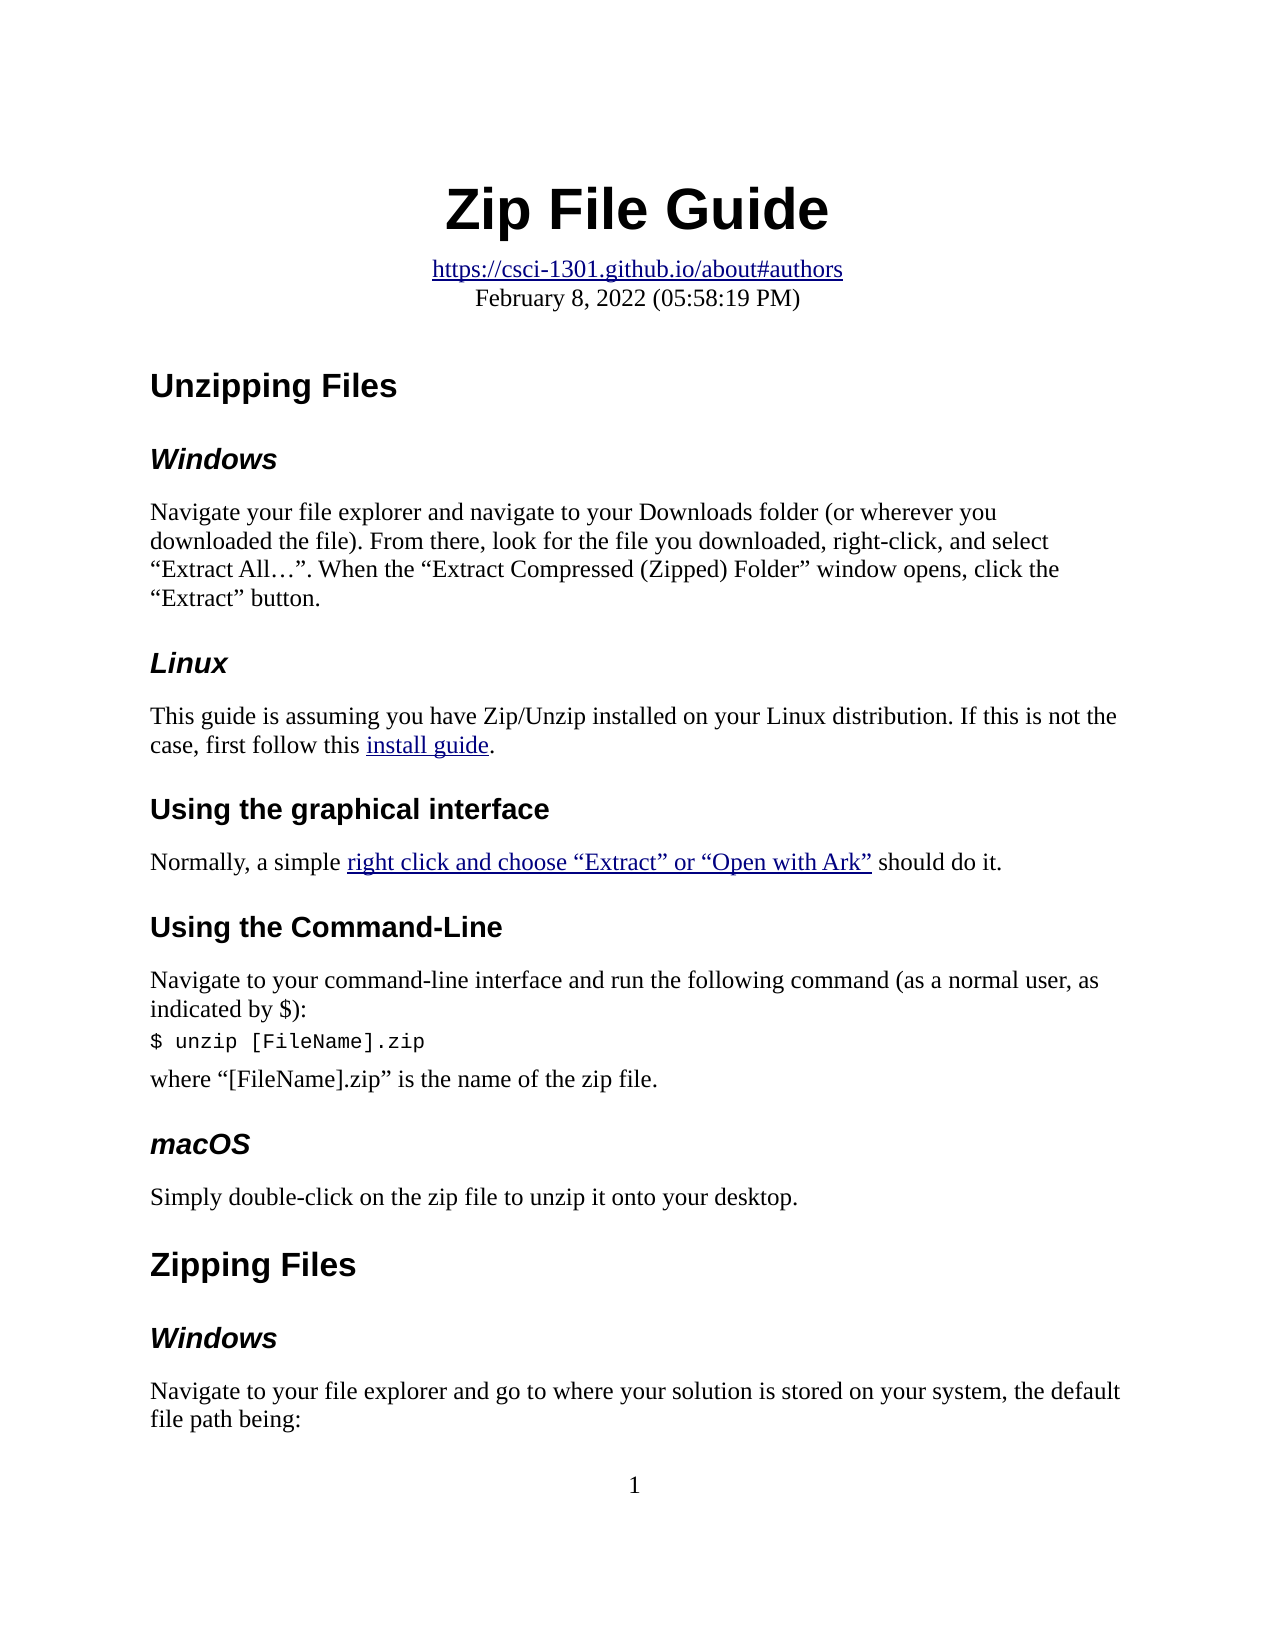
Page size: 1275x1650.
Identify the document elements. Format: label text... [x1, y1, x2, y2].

text Normally, a simple right click and choose “Extract” or “Open with Ark” should do it. [150, 847, 1125, 876]
title Zip File Guide [150, 175, 1125, 242]
text Navigate your file explorer and navigate to your Downloads folder (or wherever you downloaded the file). From there, look for the file you downloaded, right-click, and select “Extract All…”. When the “Extract Compressed (Zipped) Folder” window opens, click the “Extract” button. [150, 497, 1125, 612]
subtitle Zipping Files [150, 1244, 1125, 1283]
text This guide is assuming you have Zip/Unzip installed on your Linux distribution. If this is not the case, first follow this install guide. [150, 701, 1125, 758]
subtitle Linux [150, 646, 1125, 679]
subtitle Windows [150, 1321, 1125, 1354]
subtitle Using the graphical interface [150, 792, 1125, 826]
text $ unzip [FileName].zip [150, 1032, 1125, 1055]
text https://csci-1301.github.io/about#authors [150, 254, 1125, 283]
subtitle Using the Command-Line [150, 910, 1125, 944]
subtitle Unzipping Files [150, 366, 1125, 404]
subtitle macOS [150, 1127, 1125, 1160]
text Navigate to your command-line interface and run the following command (as a normal user, as indicated by $): [150, 965, 1125, 1023]
text Simply double-click on the zip file to unzip it onto your desktop. [150, 1182, 1125, 1211]
text Navigate to your file explorer and go to where your solution is stored on your system, the default file path being: [150, 1376, 1125, 1433]
text February 8, 2022 (05:58:19 PM) [150, 283, 1125, 312]
text where “[FileName].zip” is the name of the zip file. [150, 1064, 1125, 1093]
subtitle Windows [150, 442, 1125, 476]
